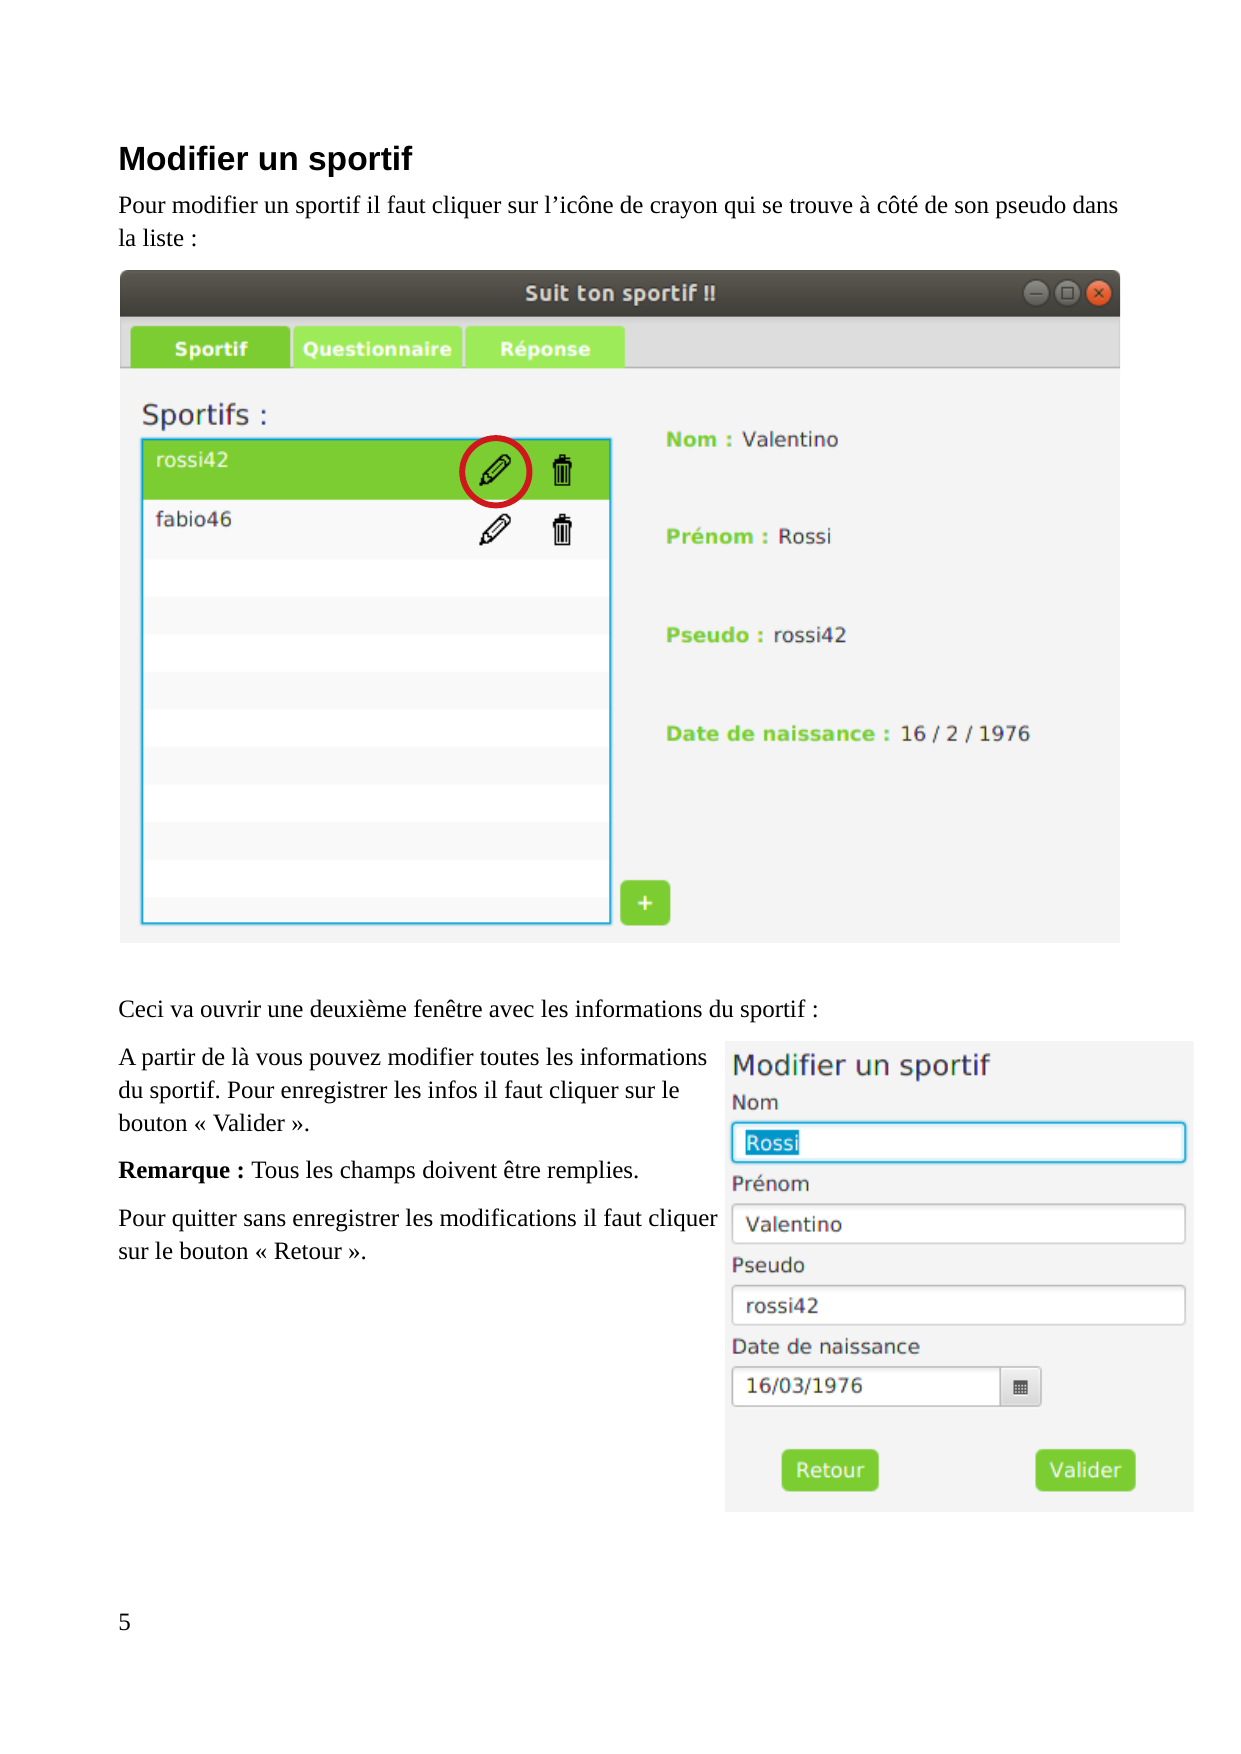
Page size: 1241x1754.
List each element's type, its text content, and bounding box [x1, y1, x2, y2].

picture [724, 1041, 1194, 1512]
text Pour modifier un sportif il faut cliquer sur l’icône de crayon qui se trouve à côté de son pseudo dans la liste : [118, 190, 1122, 252]
text Ceci va ouvrir une deuxième fenêtre avec les informations du sportif : [118, 994, 1122, 1023]
text Remarque : Tous les champs doivent être remplies. [118, 1155, 724, 1184]
subtitle Modifier un sportif [118, 139, 1122, 178]
text Pour quitter sans enregistrer les modifications il faut cliquer sur le bouton « Retour ». [118, 1203, 724, 1265]
text A partir de là vous pouvez modifier toutes les informations du sportif. Pour enregistrer les infos il faut cliquer sur le bouton « Valider ». [118, 1042, 724, 1136]
picture [120, 270, 1121, 943]
